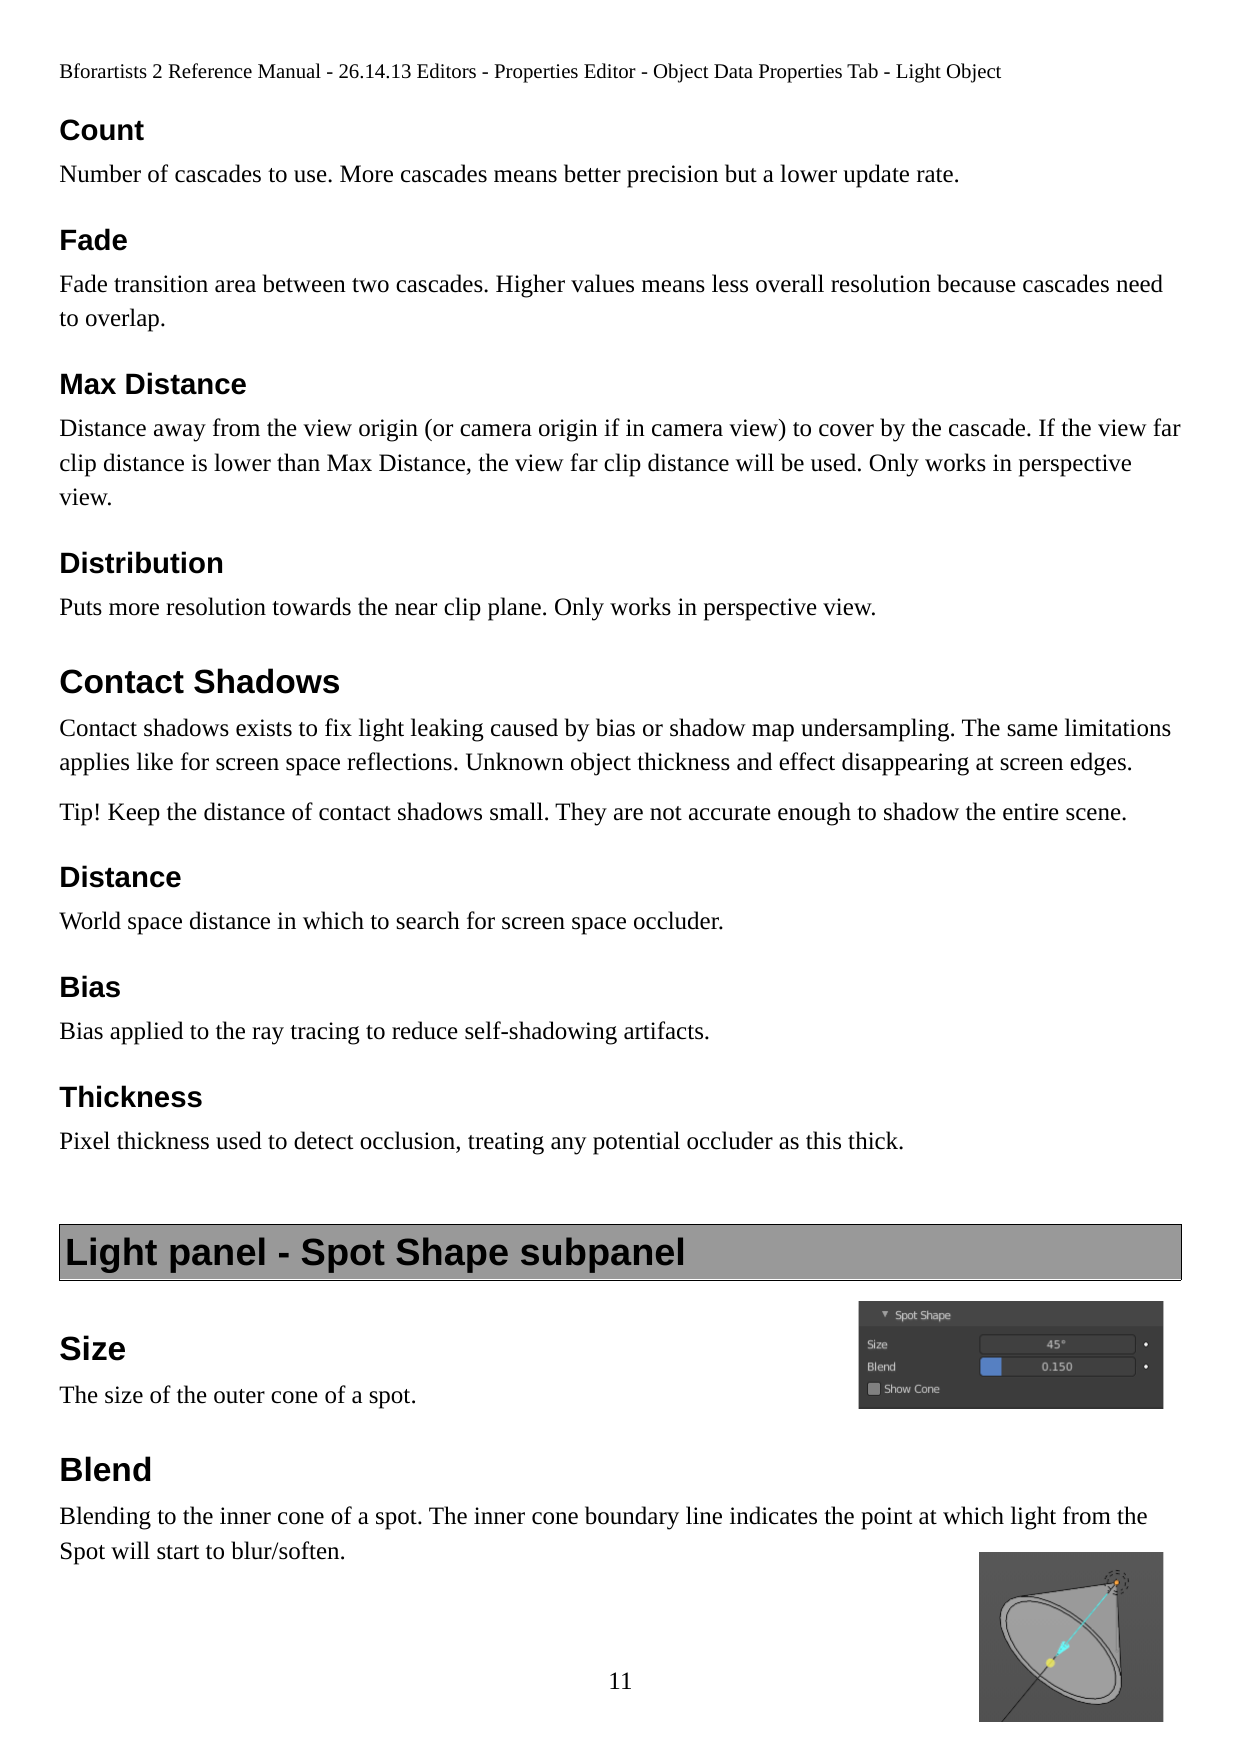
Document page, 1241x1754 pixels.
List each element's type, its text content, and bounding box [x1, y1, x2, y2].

subtitle [1164, 1329, 1181, 1368]
subtitle Count [59, 113, 1181, 146]
text Pixel thickness used to detect occlusion, treating any potential occluder as this thick. [59, 1126, 1181, 1155]
subtitle Blend [59, 1450, 1181, 1489]
picture [858, 1301, 1164, 1409]
text World space distance in which to search for screen space occluder. [59, 906, 1181, 935]
text Tip! Keep the distance of contact shadows small. They are not accurate enough to shadow the entire scene. [59, 797, 1181, 825]
picture [979, 1552, 1164, 1722]
text Blending to the inner cone of a spot. The inner cone boundary line indicates the point at which light from the Spot will start to blur/soften. [59, 1501, 1181, 1565]
text Contact shadows exists to fix light leaking caused by bias or shadow map undersampling. The same limitations applies like for screen space reflections. Unknown object thickness and effect disappearing at screen edges. [59, 713, 1181, 776]
subtitle Max Distance [59, 367, 1181, 401]
text Fade transition area between two cascades. Higher values means less overall resolution because cascades need to overlap. [59, 269, 1181, 332]
text Bias applied to the ray tracing to reduce self-shadowing artifacts. [59, 1016, 1181, 1045]
subtitle Distribution [59, 546, 1181, 579]
table_header Light panel - Spot Shape subpanel [60, 1225, 1181, 1279]
text Distance away from the view origin (or camera origin if in camera view) to cover by the cascade. If the view far clip distance is lower than Max Distance, the view far clip distance will be used. Only works in perspective view. [59, 413, 1181, 511]
text Number of cascades to use. More cascades means better precision but a lower update rate. [59, 159, 1181, 188]
subtitle Size [59, 1329, 858, 1368]
subtitle Fade [59, 222, 1181, 256]
subtitle Thickness [59, 1080, 1181, 1114]
text Puts more resolution towards the near clip plane. Only works in perspective view. [59, 592, 1181, 621]
subtitle Distance [59, 860, 1181, 894]
text The size of the outer cone of a spot. [59, 1380, 858, 1409]
subtitle Bias [59, 970, 1181, 1004]
subtitle Contact Shadows [59, 662, 1181, 701]
